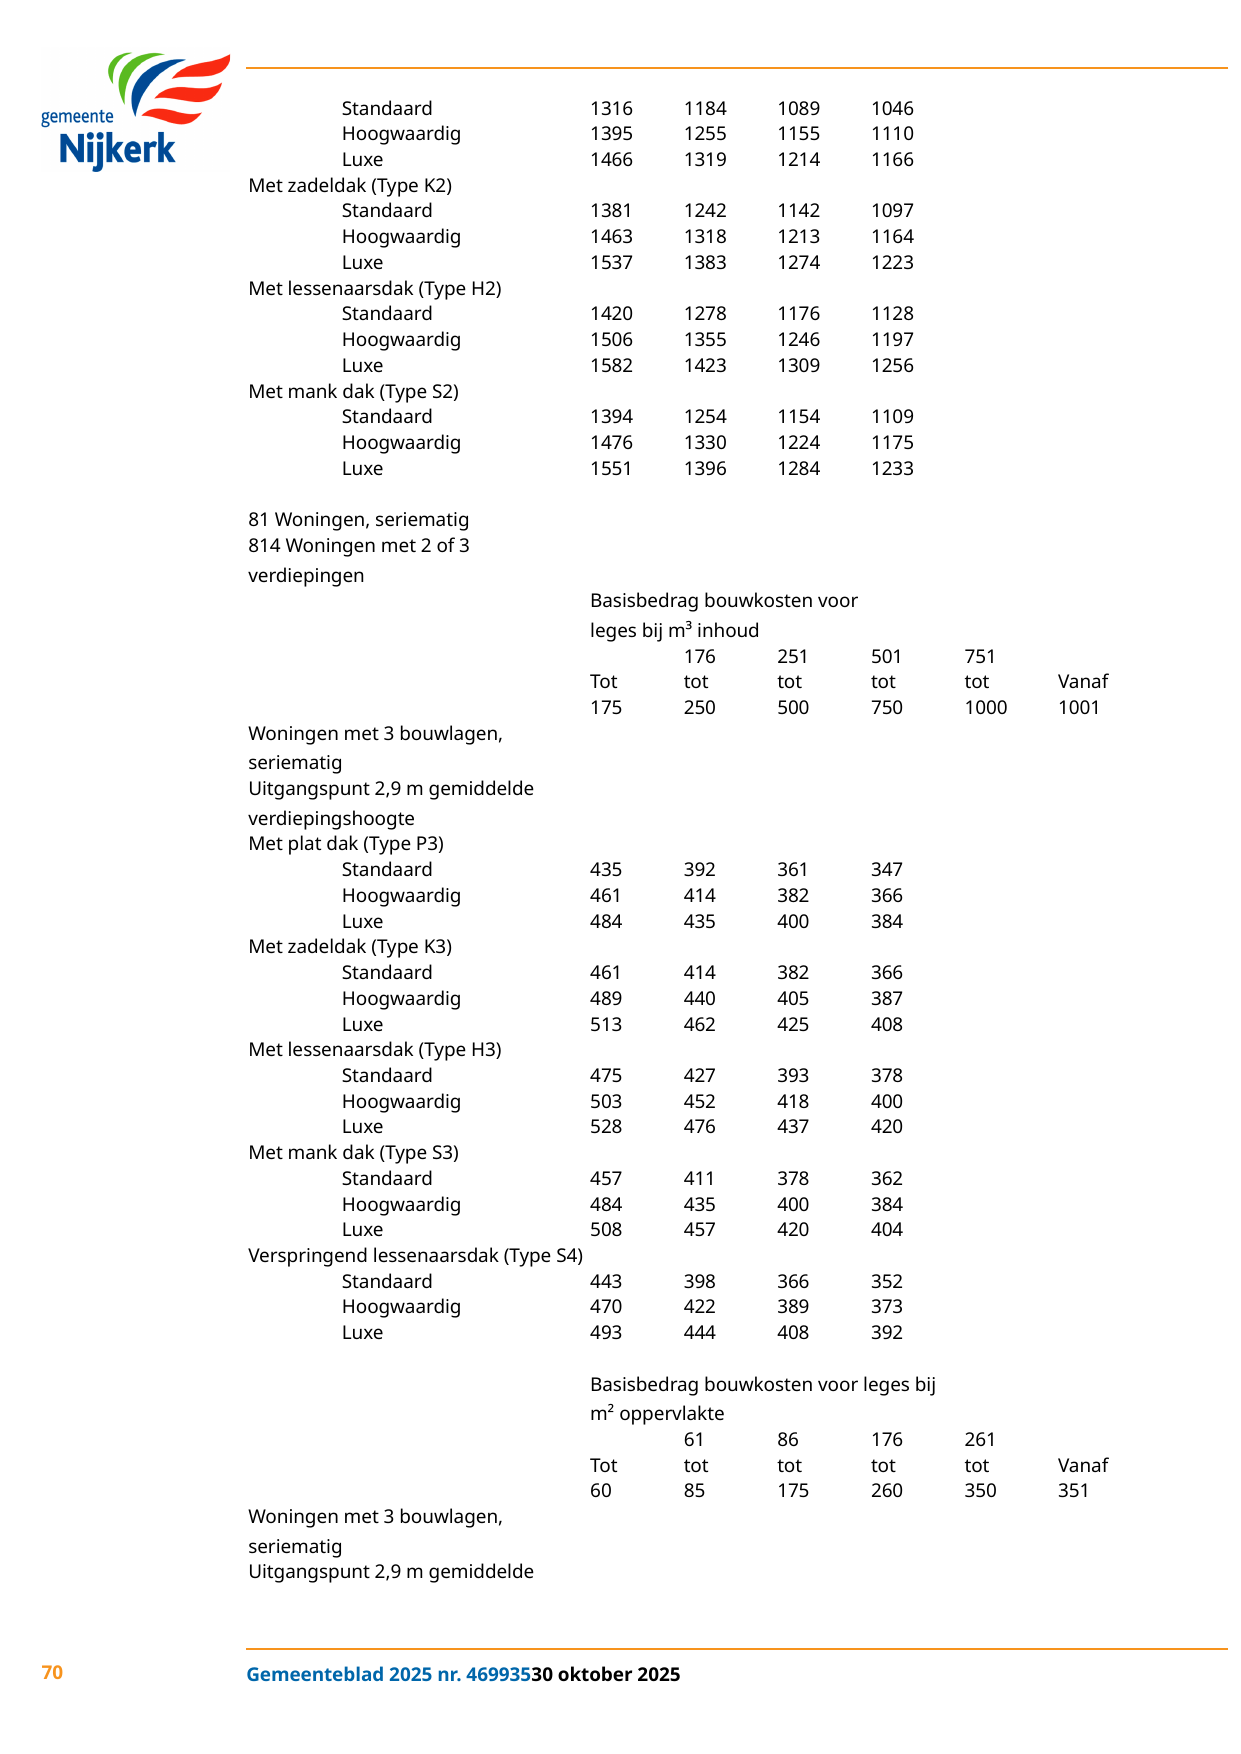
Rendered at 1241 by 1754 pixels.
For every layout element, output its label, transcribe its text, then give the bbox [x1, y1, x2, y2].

table_cell 1154 [777, 404, 871, 429]
table_cell [777, 275, 871, 301]
table_cell [248, 1320, 342, 1345]
table_cell [777, 1504, 871, 1559]
table_cell 389 [777, 1294, 871, 1319]
table_cell [1058, 1345, 1152, 1371]
table_cell 501 [871, 643, 964, 668]
table_cell 1383 [684, 249, 777, 275]
table_cell [248, 643, 342, 668]
table_cell [1058, 455, 1152, 481]
table_cell [590, 934, 683, 959]
table_cell 352 [871, 1268, 964, 1294]
table_cell 1246 [777, 326, 871, 352]
table_cell Standaard [342, 959, 590, 985]
table_cell [1058, 95, 1152, 121]
table_cell [684, 831, 777, 856]
table_cell tot [777, 669, 871, 694]
table_cell 1001 [1058, 694, 1152, 720]
table_cell [1058, 506, 1152, 532]
table_cell 1381 [590, 198, 683, 223]
table_cell [684, 775, 777, 831]
table_cell 387 [871, 985, 964, 1011]
table_cell [342, 1345, 590, 1371]
table_cell 250 [684, 694, 777, 720]
table_cell [964, 1242, 1058, 1268]
table_cell 493 [590, 1320, 683, 1345]
table_cell Hoogwaardig [342, 882, 590, 908]
table_cell 393 [777, 1062, 871, 1088]
table_cell 1110 [871, 121, 964, 146]
table_cell [1058, 1036, 1152, 1062]
table_cell 398 [684, 1268, 777, 1294]
table_cell 1097 [871, 198, 964, 223]
table_cell 1254 [684, 404, 777, 429]
table_cell [871, 720, 964, 775]
table_cell [964, 1268, 1058, 1294]
table_cell [964, 985, 1058, 1011]
table_cell [1058, 404, 1152, 429]
table_cell [684, 275, 777, 301]
table_cell Met plat dak (Type P3) [248, 831, 590, 856]
table_cell 1128 [871, 301, 964, 326]
table_cell Met mank dak (Type S3) [248, 1139, 590, 1165]
table_cell Luxe [342, 352, 590, 378]
table_cell 751 [964, 643, 1058, 668]
table_cell [248, 146, 342, 172]
table_cell [342, 1371, 590, 1426]
table_cell [964, 1559, 1058, 1584]
table_cell 261 [964, 1426, 1058, 1452]
table_cell [1058, 1088, 1152, 1114]
table_cell [248, 985, 342, 1011]
table_cell tot [684, 669, 777, 694]
table_cell 378 [871, 1062, 964, 1088]
table_cell [684, 1559, 777, 1584]
table_cell Standaard [342, 856, 590, 882]
table_cell [777, 1559, 871, 1584]
table_cell [871, 934, 964, 959]
table_cell [248, 198, 342, 223]
table_cell [871, 775, 964, 831]
table_cell [964, 882, 1058, 908]
table_cell [248, 121, 342, 146]
table_cell [964, 198, 1058, 223]
table_cell 384 [871, 908, 964, 933]
table_cell 461 [590, 882, 683, 908]
table_cell 408 [871, 1011, 964, 1036]
table_cell [964, 1062, 1058, 1088]
table_cell 475 [590, 1062, 683, 1088]
table_cell [964, 831, 1058, 856]
table_cell [964, 720, 1058, 775]
table_cell [1058, 856, 1152, 882]
table_cell [1058, 959, 1152, 985]
table_cell 366 [777, 1268, 871, 1294]
table_cell [964, 588, 1058, 643]
table_cell [777, 934, 871, 959]
table_cell 1155 [777, 121, 871, 146]
table_cell tot [871, 669, 964, 694]
table_cell 405 [777, 985, 871, 1011]
table_cell [684, 378, 777, 403]
table_cell 347 [871, 856, 964, 882]
table_cell [590, 1345, 683, 1371]
table_cell Hoogwaardig [342, 429, 590, 455]
table_cell [777, 831, 871, 856]
table_cell Met zadeldak (Type K2) [248, 172, 590, 198]
table_cell [1058, 429, 1152, 455]
table_cell 420 [871, 1114, 964, 1139]
table_cell [964, 326, 1058, 352]
table_cell [248, 352, 342, 378]
table_cell 420 [777, 1217, 871, 1242]
table_cell [1058, 481, 1152, 506]
table_cell Hoogwaardig [342, 1294, 590, 1319]
table_cell [684, 934, 777, 959]
table_cell [590, 720, 683, 775]
table_cell [777, 1139, 871, 1165]
table_cell [590, 775, 683, 831]
table_cell 1089 [777, 95, 871, 121]
table_cell [248, 455, 342, 481]
table_cell [777, 172, 871, 198]
table_cell 489 [590, 985, 683, 1011]
table_cell 350 [964, 1478, 1058, 1503]
table_cell Hoogwaardig [342, 1191, 590, 1217]
table_cell [1058, 301, 1152, 326]
table_cell [964, 1217, 1058, 1242]
table_cell Vanaf [1058, 1452, 1152, 1478]
table_cell [964, 1011, 1058, 1036]
table_cell 400 [871, 1088, 964, 1114]
table_cell 484 [590, 908, 683, 933]
table_cell 1256 [871, 352, 964, 378]
table_cell 1355 [684, 326, 777, 352]
table_cell [871, 506, 964, 532]
table_cell Luxe [342, 1114, 590, 1139]
table_cell Tot [590, 1452, 683, 1478]
table_cell 1274 [777, 249, 871, 275]
table_cell 61 [684, 1426, 777, 1452]
table_cell [1058, 1294, 1152, 1319]
table_cell [964, 224, 1058, 249]
table_cell [964, 908, 1058, 933]
table_cell tot [964, 669, 1058, 694]
table_cell [248, 959, 342, 985]
table_cell [590, 532, 683, 587]
table_cell [684, 506, 777, 532]
table_cell 427 [684, 1062, 777, 1088]
table_cell Hoogwaardig [342, 985, 590, 1011]
table_cell 814 Woningen met 2 of 3 verdiepingen [248, 532, 590, 587]
table_cell [684, 481, 777, 506]
table_cell [248, 856, 342, 882]
table_cell [1058, 532, 1152, 587]
table_cell 452 [684, 1088, 777, 1114]
table_cell Luxe [342, 146, 590, 172]
table_cell [342, 669, 590, 694]
table_cell 443 [590, 1268, 683, 1294]
table_cell [1058, 1559, 1152, 1584]
table_cell 1142 [777, 198, 871, 223]
table_cell [684, 1036, 777, 1062]
table_cell [342, 588, 590, 643]
table_cell [871, 1345, 964, 1371]
table_cell [964, 1371, 1058, 1426]
table_cell [964, 172, 1058, 198]
table_cell [871, 532, 964, 587]
table_cell [342, 694, 590, 720]
table_cell [1058, 146, 1152, 172]
table_cell 1309 [777, 352, 871, 378]
table_cell 457 [684, 1217, 777, 1242]
table_cell [964, 455, 1058, 481]
table_cell [590, 378, 683, 403]
table_cell 1197 [871, 326, 964, 352]
table_cell [964, 121, 1058, 146]
table_cell [248, 1371, 342, 1426]
table_cell [1058, 275, 1152, 301]
table_cell 1242 [684, 198, 777, 223]
table_cell 750 [871, 694, 964, 720]
table_cell [248, 404, 342, 429]
table_cell [1058, 352, 1152, 378]
table_cell [684, 532, 777, 587]
table_cell Basisbedrag bouwkosten voor leges bij m³ inhoud [590, 588, 871, 643]
table_cell 251 [777, 643, 871, 668]
table_cell [248, 95, 342, 121]
table_cell [248, 224, 342, 249]
table_cell [1058, 934, 1152, 959]
table_cell [964, 775, 1058, 831]
table_cell 1319 [684, 146, 777, 172]
table_cell Standaard [342, 1165, 590, 1191]
table_cell [1058, 1504, 1152, 1559]
table_cell [1058, 1268, 1152, 1294]
table_cell [248, 429, 342, 455]
table_cell [248, 1217, 342, 1242]
table_cell [871, 1036, 964, 1062]
table_cell [248, 588, 342, 643]
table_cell [964, 95, 1058, 121]
table_cell Met zadeldak (Type K3) [248, 934, 590, 959]
table_cell [248, 249, 342, 275]
table_cell [964, 481, 1058, 506]
table_cell Standaard [342, 95, 590, 121]
table_cell 1164 [871, 224, 964, 249]
table_cell [1058, 1320, 1152, 1345]
table_cell 425 [777, 1011, 871, 1036]
table_cell 392 [871, 1320, 964, 1345]
table_cell tot [964, 1452, 1058, 1478]
table_cell [1058, 882, 1152, 908]
table_cell 176 [871, 1426, 964, 1452]
table_cell Standaard [342, 301, 590, 326]
table_cell [1058, 1011, 1152, 1036]
table_cell [684, 1242, 777, 1268]
table_cell [1058, 1114, 1152, 1139]
table_cell [964, 249, 1058, 275]
table_cell [1058, 1062, 1152, 1088]
table_cell 1551 [590, 455, 683, 481]
table_cell 1394 [590, 404, 683, 429]
table_cell [777, 1345, 871, 1371]
table_cell 513 [590, 1011, 683, 1036]
table_cell Uitgangspunt 2,9 m gemiddelde [248, 1559, 590, 1584]
table_cell [777, 1036, 871, 1062]
table_cell 392 [684, 856, 777, 882]
table_cell Standaard [342, 1268, 590, 1294]
table_cell tot [684, 1452, 777, 1478]
table_cell [590, 275, 683, 301]
table_cell 400 [777, 1191, 871, 1217]
table_cell [248, 669, 342, 694]
table_cell Woningen met 3 bouwlagen, seriematig [248, 720, 590, 775]
table_cell [777, 775, 871, 831]
table_cell [342, 1452, 590, 1478]
table_cell Hoogwaardig [342, 326, 590, 352]
table_cell [1058, 1371, 1152, 1426]
table_cell 414 [684, 882, 777, 908]
table_cell [871, 1139, 964, 1165]
table_cell [342, 643, 590, 668]
table_cell [590, 1559, 683, 1584]
table_cell 382 [777, 882, 871, 908]
table_cell 85 [684, 1478, 777, 1503]
table_cell [964, 1088, 1058, 1114]
table_cell 1046 [871, 95, 964, 121]
table_cell [590, 506, 683, 532]
table_cell 400 [777, 908, 871, 933]
table_cell 362 [871, 1165, 964, 1191]
table_cell [1058, 908, 1152, 933]
table_cell 1582 [590, 352, 683, 378]
table_cell [248, 908, 342, 933]
table_cell [590, 481, 683, 506]
table_cell 1396 [684, 455, 777, 481]
table_cell [248, 1294, 342, 1319]
table_cell [248, 1426, 342, 1452]
table_cell 503 [590, 1088, 683, 1114]
table_cell [248, 1114, 342, 1139]
table_cell 1318 [684, 224, 777, 249]
table_cell 1278 [684, 301, 777, 326]
table_cell 435 [684, 908, 777, 933]
table_cell Luxe [342, 1011, 590, 1036]
table_cell 1233 [871, 455, 964, 481]
table_cell 411 [684, 1165, 777, 1191]
table_cell [964, 959, 1058, 985]
table_cell Verspringend lessenaarsdak (Type S4) [248, 1242, 590, 1268]
table_cell 175 [777, 1478, 871, 1503]
table_cell [964, 1320, 1058, 1345]
table_cell [684, 1139, 777, 1165]
table_cell 260 [871, 1478, 964, 1503]
table_cell 444 [684, 1320, 777, 1345]
table_cell [964, 1191, 1058, 1217]
table_cell [248, 1268, 342, 1294]
table_cell 461 [590, 959, 683, 985]
table_cell Met lessenaarsdak (Type H2) [248, 275, 590, 301]
table_cell 476 [684, 1114, 777, 1139]
table_cell 176 [684, 643, 777, 668]
table_cell 484 [590, 1191, 683, 1217]
table_cell [590, 643, 683, 668]
table_cell Standaard [342, 1062, 590, 1088]
table_cell [1058, 720, 1152, 775]
table_cell [964, 1165, 1058, 1191]
table_cell [684, 1345, 777, 1371]
table_cell Luxe [342, 455, 590, 481]
table_cell [248, 1011, 342, 1036]
table_cell [248, 481, 342, 506]
picture [41, 47, 231, 172]
table_cell [1058, 643, 1152, 668]
table_cell [1058, 1139, 1152, 1165]
table_cell 1395 [590, 121, 683, 146]
table_cell 86 [777, 1426, 871, 1452]
table_cell [964, 532, 1058, 587]
table_cell [248, 694, 342, 720]
table_cell [964, 146, 1058, 172]
table_cell [871, 378, 964, 403]
table_cell Vanaf [1058, 669, 1152, 694]
table_cell 1284 [777, 455, 871, 481]
table_cell [1058, 224, 1152, 249]
table_cell [590, 172, 683, 198]
table_cell [590, 1139, 683, 1165]
table_cell 366 [871, 882, 964, 908]
table_cell [964, 856, 1058, 882]
table_cell Woningen met 3 bouwlagen, seriematig [248, 1504, 590, 1559]
table_cell 1316 [590, 95, 683, 121]
table_cell 366 [871, 959, 964, 985]
table_cell [590, 1426, 683, 1452]
table_cell [871, 172, 964, 198]
table_cell [871, 831, 964, 856]
table_cell 1463 [590, 224, 683, 249]
table_cell [871, 1242, 964, 1268]
table_cell [777, 532, 871, 587]
table_cell [1058, 775, 1152, 831]
table_cell [777, 378, 871, 403]
table_cell 435 [684, 1191, 777, 1217]
table_cell [871, 275, 964, 301]
table_cell [1058, 985, 1152, 1011]
table_cell [248, 1165, 342, 1191]
table_cell Standaard [342, 198, 590, 223]
table_cell [777, 1242, 871, 1268]
table_cell [1058, 588, 1152, 643]
table_cell 500 [777, 694, 871, 720]
table_cell 1537 [590, 249, 683, 275]
table_cell Tot [590, 669, 683, 694]
table_cell [342, 481, 590, 506]
table_cell tot [871, 1452, 964, 1478]
table_cell [1058, 1165, 1152, 1191]
table_cell [871, 588, 964, 643]
table_cell [964, 429, 1058, 455]
table_cell [964, 1036, 1058, 1062]
table_cell 1175 [871, 429, 964, 455]
table_cell 1423 [684, 352, 777, 378]
table_cell 361 [777, 856, 871, 882]
table_cell [590, 1504, 683, 1559]
table_cell Basisbedrag bouwkosten voor leges bij m² oppervlakte [590, 1371, 964, 1426]
table_cell 440 [684, 985, 777, 1011]
table_cell 1476 [590, 429, 683, 455]
table_cell 1184 [684, 95, 777, 121]
table_cell Hoogwaardig [342, 224, 590, 249]
table_cell Luxe [342, 908, 590, 933]
table_cell tot [777, 1452, 871, 1478]
table_cell [1058, 172, 1152, 198]
table_cell 528 [590, 1114, 683, 1139]
table_cell 1255 [684, 121, 777, 146]
table_cell 418 [777, 1088, 871, 1114]
table_cell [1058, 1426, 1152, 1452]
table_cell Standaard [342, 404, 590, 429]
table_cell 457 [590, 1165, 683, 1191]
table_cell 408 [777, 1320, 871, 1345]
table_cell 1506 [590, 326, 683, 352]
table_cell [248, 326, 342, 352]
table_cell Luxe [342, 1320, 590, 1345]
table_cell 404 [871, 1217, 964, 1242]
table_cell 175 [590, 694, 683, 720]
table_cell 462 [684, 1011, 777, 1036]
table_cell [964, 275, 1058, 301]
table_cell 422 [684, 1294, 777, 1319]
table_cell [342, 1478, 590, 1503]
table_cell 1214 [777, 146, 871, 172]
table_cell Luxe [342, 249, 590, 275]
table_cell 81 Woningen, seriematig [248, 506, 590, 532]
table_cell Met mank dak (Type S2) [248, 378, 590, 403]
table_cell [964, 352, 1058, 378]
table_cell [964, 301, 1058, 326]
table_cell [964, 1114, 1058, 1139]
table_cell [248, 1062, 342, 1088]
table_cell 384 [871, 1191, 964, 1217]
table_cell 1000 [964, 694, 1058, 720]
table_cell [590, 1036, 683, 1062]
table_cell [964, 1294, 1058, 1319]
table_cell [777, 481, 871, 506]
table_cell 435 [590, 856, 683, 882]
table_cell Hoogwaardig [342, 121, 590, 146]
table_cell [248, 1345, 342, 1371]
table_cell 1224 [777, 429, 871, 455]
table_cell [1058, 1191, 1152, 1217]
table_cell [1058, 378, 1152, 403]
table_cell Luxe [342, 1217, 590, 1242]
table_cell [1058, 249, 1152, 275]
table_cell [248, 1088, 342, 1114]
table_cell [964, 934, 1058, 959]
table_cell 378 [777, 1165, 871, 1191]
table_cell [248, 882, 342, 908]
table_cell [248, 301, 342, 326]
table_cell [1058, 1242, 1152, 1268]
table_cell 1330 [684, 429, 777, 455]
table_cell [1058, 121, 1152, 146]
table_cell Hoogwaardig [342, 1088, 590, 1114]
table_cell 1420 [590, 301, 683, 326]
table_cell 373 [871, 1294, 964, 1319]
table_cell [684, 1504, 777, 1559]
table_cell [342, 1426, 590, 1452]
table_cell 351 [1058, 1478, 1152, 1503]
table_cell [590, 1242, 683, 1268]
table_cell 1109 [871, 404, 964, 429]
table_cell 470 [590, 1294, 683, 1319]
table_cell [871, 1559, 964, 1584]
table_cell 382 [777, 959, 871, 985]
table_cell [248, 1478, 342, 1503]
table_cell [1058, 831, 1152, 856]
table_cell [777, 506, 871, 532]
table_cell 1466 [590, 146, 683, 172]
table_cell [684, 172, 777, 198]
table_cell [1058, 326, 1152, 352]
table_cell 414 [684, 959, 777, 985]
table_cell Met lessenaarsdak (Type H3) [248, 1036, 590, 1062]
table_cell 437 [777, 1114, 871, 1139]
table_cell 508 [590, 1217, 683, 1242]
table_cell [964, 1504, 1058, 1559]
table_cell [248, 1191, 342, 1217]
table_cell [871, 481, 964, 506]
table_cell [590, 831, 683, 856]
table_cell [964, 378, 1058, 403]
table_cell [964, 506, 1058, 532]
table_cell [964, 1139, 1058, 1165]
table_cell 1166 [871, 146, 964, 172]
table_cell 1223 [871, 249, 964, 275]
table_cell Uitgangspunt 2,9 m gemiddelde verdiepingshoogte [248, 775, 590, 831]
table_cell [964, 1345, 1058, 1371]
table_cell 1213 [777, 224, 871, 249]
table_cell [1058, 198, 1152, 223]
table_cell [964, 404, 1058, 429]
table_cell 60 [590, 1478, 683, 1503]
table_cell [248, 1452, 342, 1478]
table_cell [777, 720, 871, 775]
table_cell 1176 [777, 301, 871, 326]
table_cell [1058, 1217, 1152, 1242]
table_cell [871, 1504, 964, 1559]
table_cell [684, 720, 777, 775]
